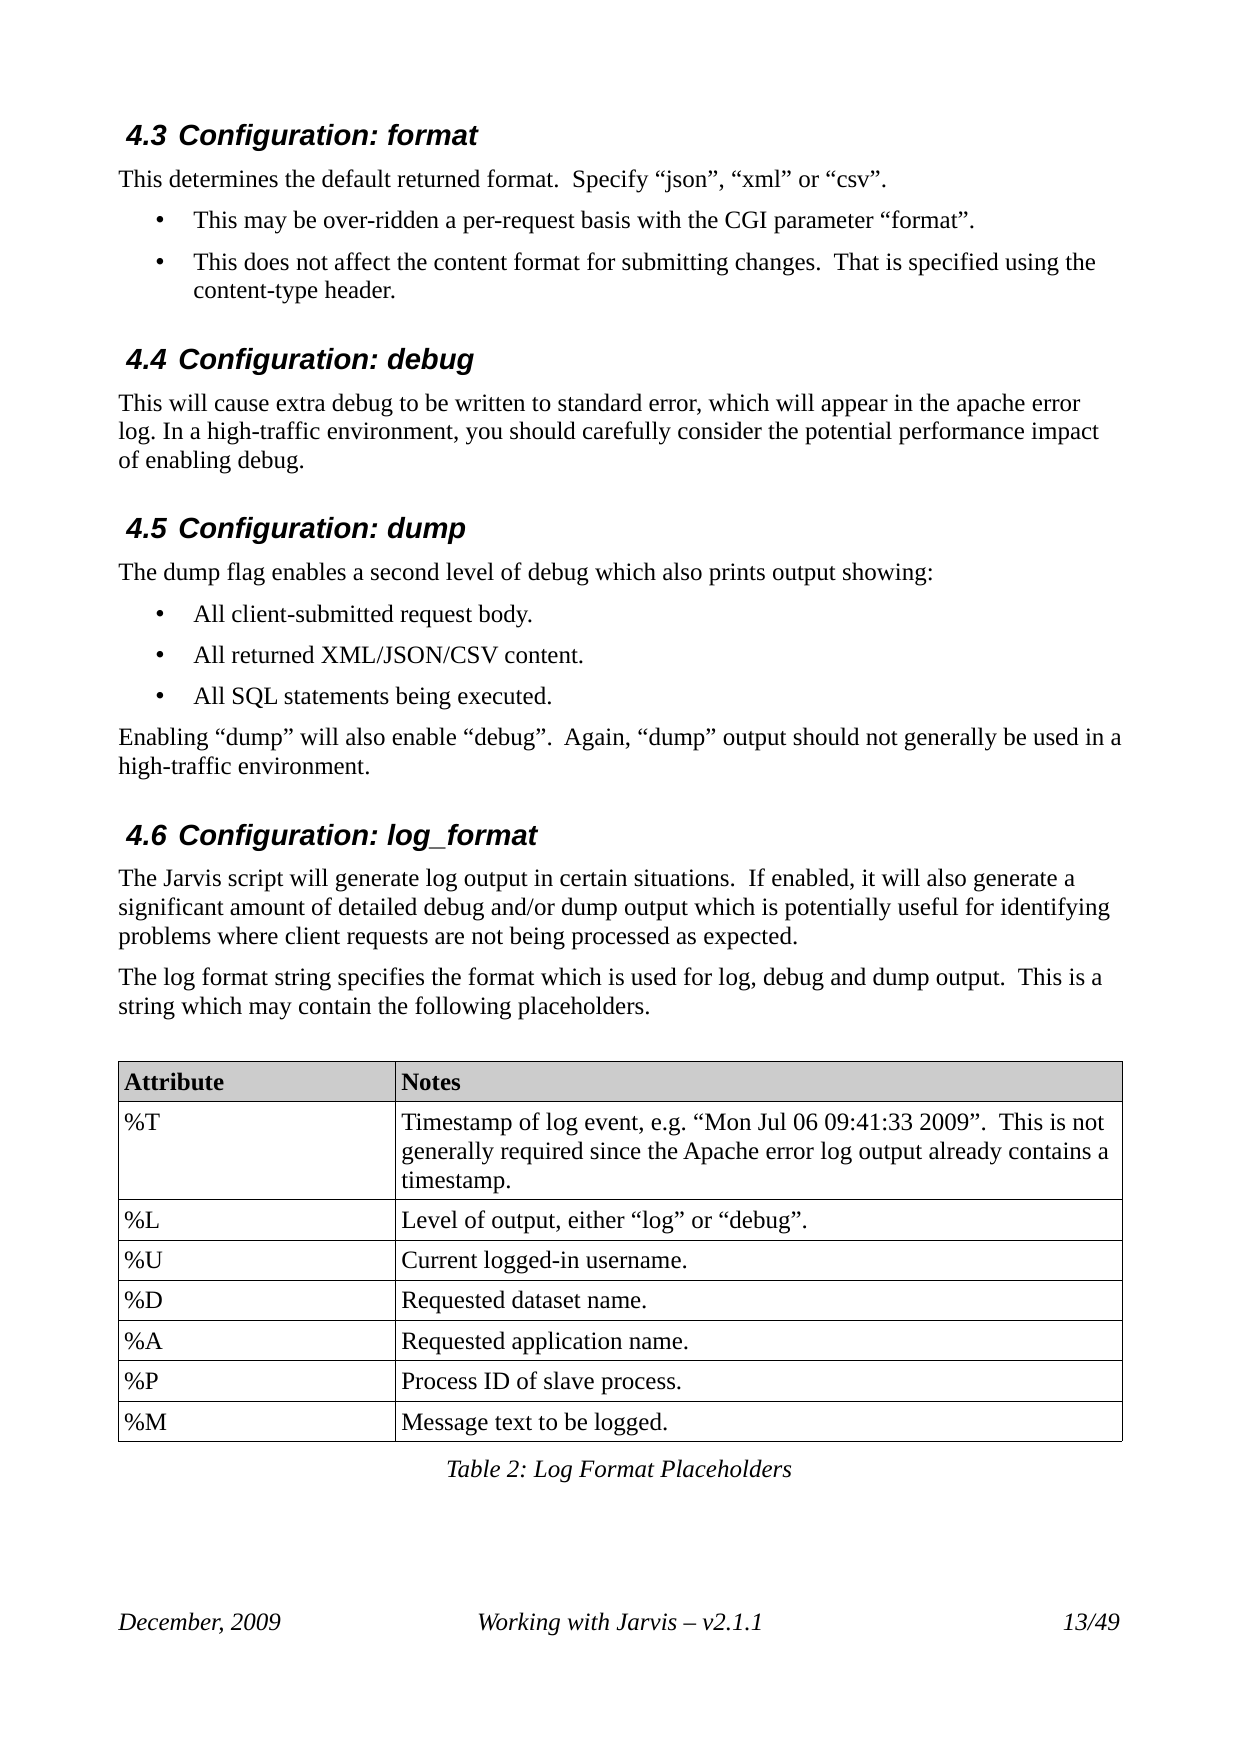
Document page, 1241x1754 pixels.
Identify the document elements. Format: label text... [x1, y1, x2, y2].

list This does not affect the content format for submitting changes. That is specified using the content-type header. [156, 247, 1122, 304]
list This may be over-ridden a per-request basis with the CGI parameter “format”. [156, 205, 1122, 234]
text Table 2: Log Format Placeholders [118, 1454, 1122, 1482]
subtitle Configuration: dump [118, 511, 1122, 545]
table_cell %A [119, 1321, 395, 1360]
text The log format string specifies the format which is used for log, debug and dump output. This is a string which may contain the following placeholders. [118, 962, 1122, 1020]
text Enabling “dump” will also enable “debug”. Again, “dump” output should not generally be used in a high-traffic environment. [118, 722, 1122, 780]
table_cell %D [119, 1281, 395, 1320]
table_cell Current logged-in username. [396, 1241, 1122, 1280]
text The dump flag enables a second level of debug which also prints output showing: [118, 557, 1122, 586]
table_cell Timestamp of log event, e.g. “Mon Jul 06 09:41:33 2009”. This is not generally required since the Apache error log output already contains a timestamp. [396, 1102, 1122, 1199]
table_cell %L [119, 1200, 395, 1239]
table_cell %T [119, 1102, 395, 1199]
text This will cause extra debug to be written to standard error, which will appear in the apache error log. In a high-traffic environment, you should carefully consider the potential performance impact of enabling debug. [118, 388, 1122, 474]
text This determines the default returned format. Specify “json”, “xml” or “csv”. [118, 164, 1122, 193]
text The Jarvis script will generate log output in certain situations. If enabled, it will also generate a significant amount of detailed debug and/or dump output which is potentially useful for identifying problems where client requests are not being processed as expected. [118, 863, 1122, 950]
list All SQL statements being executed. [156, 681, 1122, 710]
table_header Notes [396, 1062, 1122, 1101]
table_cell Requested dataset name. [396, 1281, 1122, 1320]
table_cell Level of output, either “log” or “debug”. [396, 1200, 1122, 1239]
table_header Attribute [119, 1062, 395, 1101]
list All returned XML/JSON/CSV content. [156, 640, 1122, 669]
table_cell Requested application name. [396, 1321, 1122, 1360]
table_cell %U [119, 1241, 395, 1280]
subtitle Configuration: format [118, 118, 1122, 152]
subtitle Configuration: debug [118, 342, 1122, 375]
table_cell %P [119, 1361, 395, 1401]
subtitle Configuration: log_format [118, 817, 1122, 851]
table_cell Message text to be logged. [396, 1402, 1122, 1441]
table_cell %M [119, 1402, 395, 1441]
list All client-submitted request body. [156, 599, 1122, 627]
table_cell Process ID of slave process. [396, 1361, 1122, 1401]
